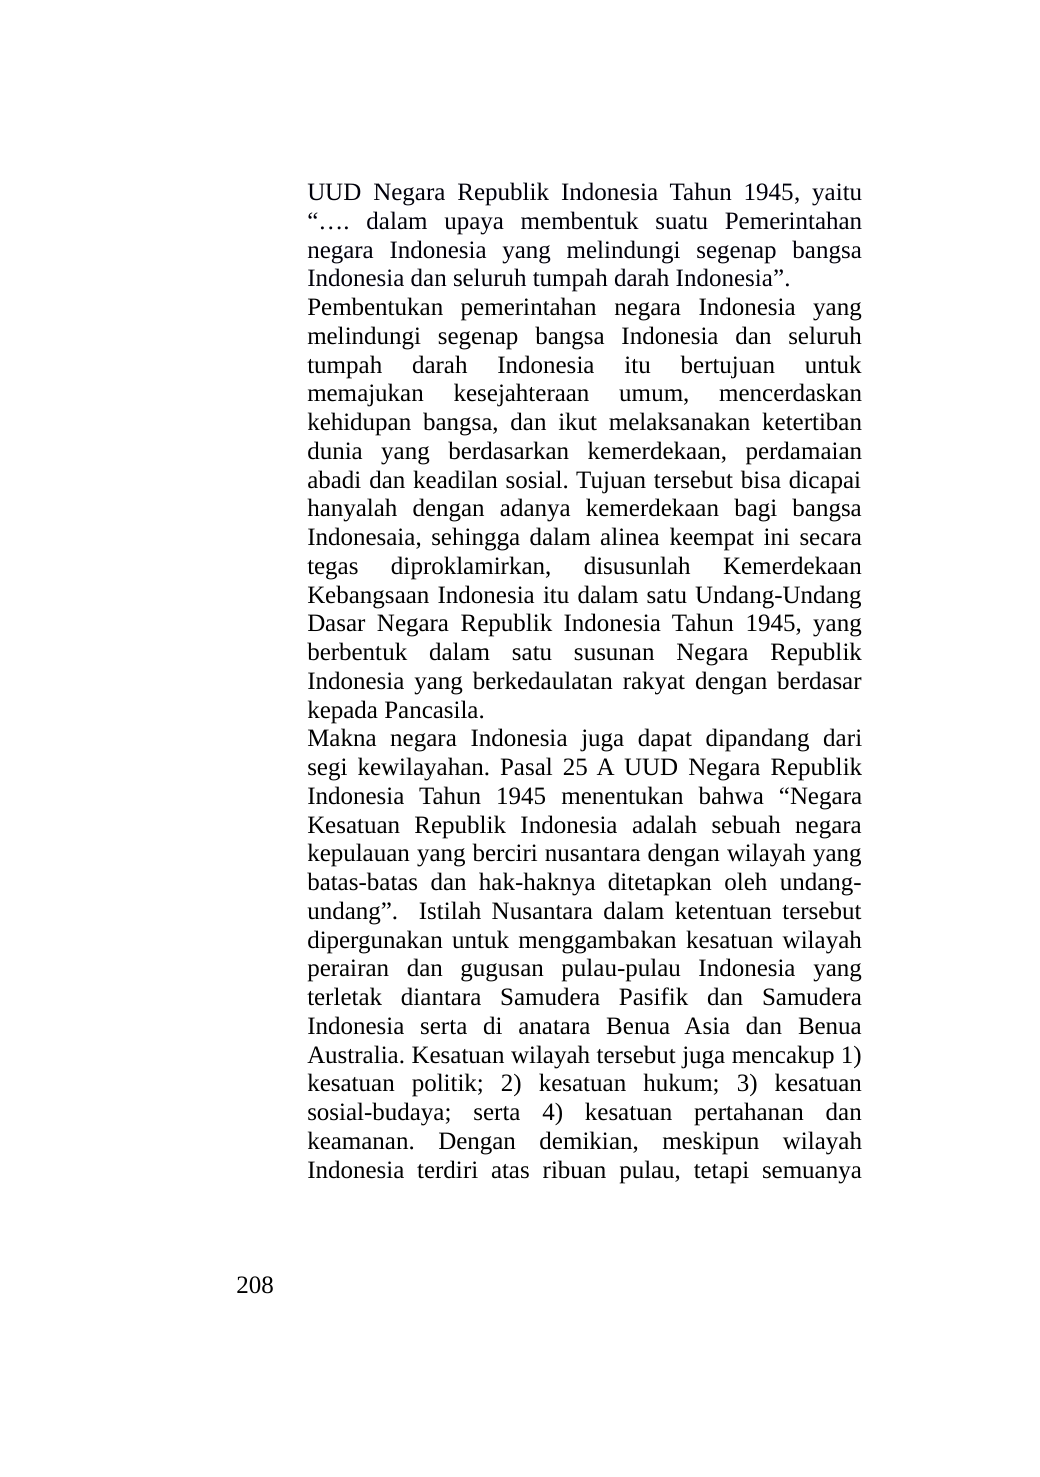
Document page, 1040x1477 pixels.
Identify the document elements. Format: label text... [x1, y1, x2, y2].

text UUD Negara Republik Indonesia Tahun 1945, yaitu “…. dalam upaya membentuk suatu Pemerintahan negara Indonesia yang melindungi segenap bangsa Indonesia dan seluruh tumpah darah Indonesia”. [307, 177, 862, 292]
text Makna negara Indonesia juga dapat dipandang dari segi kewilayahan. Pasal 25 A UUD Negara Republik Indonesia Tahun 1945 menentukan bahwa “Negara Kesatuan Republik Indonesia adalah sebuah negara kepulauan yang berciri nusantara dengan wilayah yang batas-batas dan hak-haknya ditetapkan oleh undang-undang”. Istilah Nusantara dalam ketentuan tersebut dipergunakan untuk menggambakan kesatuan wilayah perairan dan gugusan pulau-pulau Indonesia yang terletak diantara Samudera Pasifik dan Samudera Indonesia serta di anatara Benua Asia dan Benua Australia. Kesatuan wilayah tersebut juga mencakup 1) kesatuan politik; 2) kesatuan hukum; 3) kesatuan sosial-budaya; serta 4) kesatuan pertahanan dan keamanan. Dengan demikian, meskipun wilayah Indonesia terdiri atas ribuan pulau, tetapi semuanya [307, 723, 862, 1183]
text Pembentukan pemerintahan negara Indonesia yang melindungi segenap bangsa Indonesia dan seluruh tumpah darah Indonesia itu bertujuan untuk memajukan kesejahteraan umum, mencerdaskan kehidupan bangsa, dan ikut melaksanakan ketertiban dunia yang berdasarkan kemerdekaan, perdamaian abadi dan keadilan sosial. Tujuan tersebut bisa dicapai hanyalah dengan adanya kemerdekaan bagi bangsa Indonesaia, sehingga dalam alinea keempat ini secara tegas diproklamirkan, disusunlah Kemerdekaan Kebangsaan Indonesia itu dalam satu Undang-Undang Dasar Negara Republik Indonesia Tahun 1945, yang berbentuk dalam satu susunan Negara Republik Indonesia yang berkedaulatan rakyat dengan berdasar kepada Pancasila. [307, 292, 862, 723]
